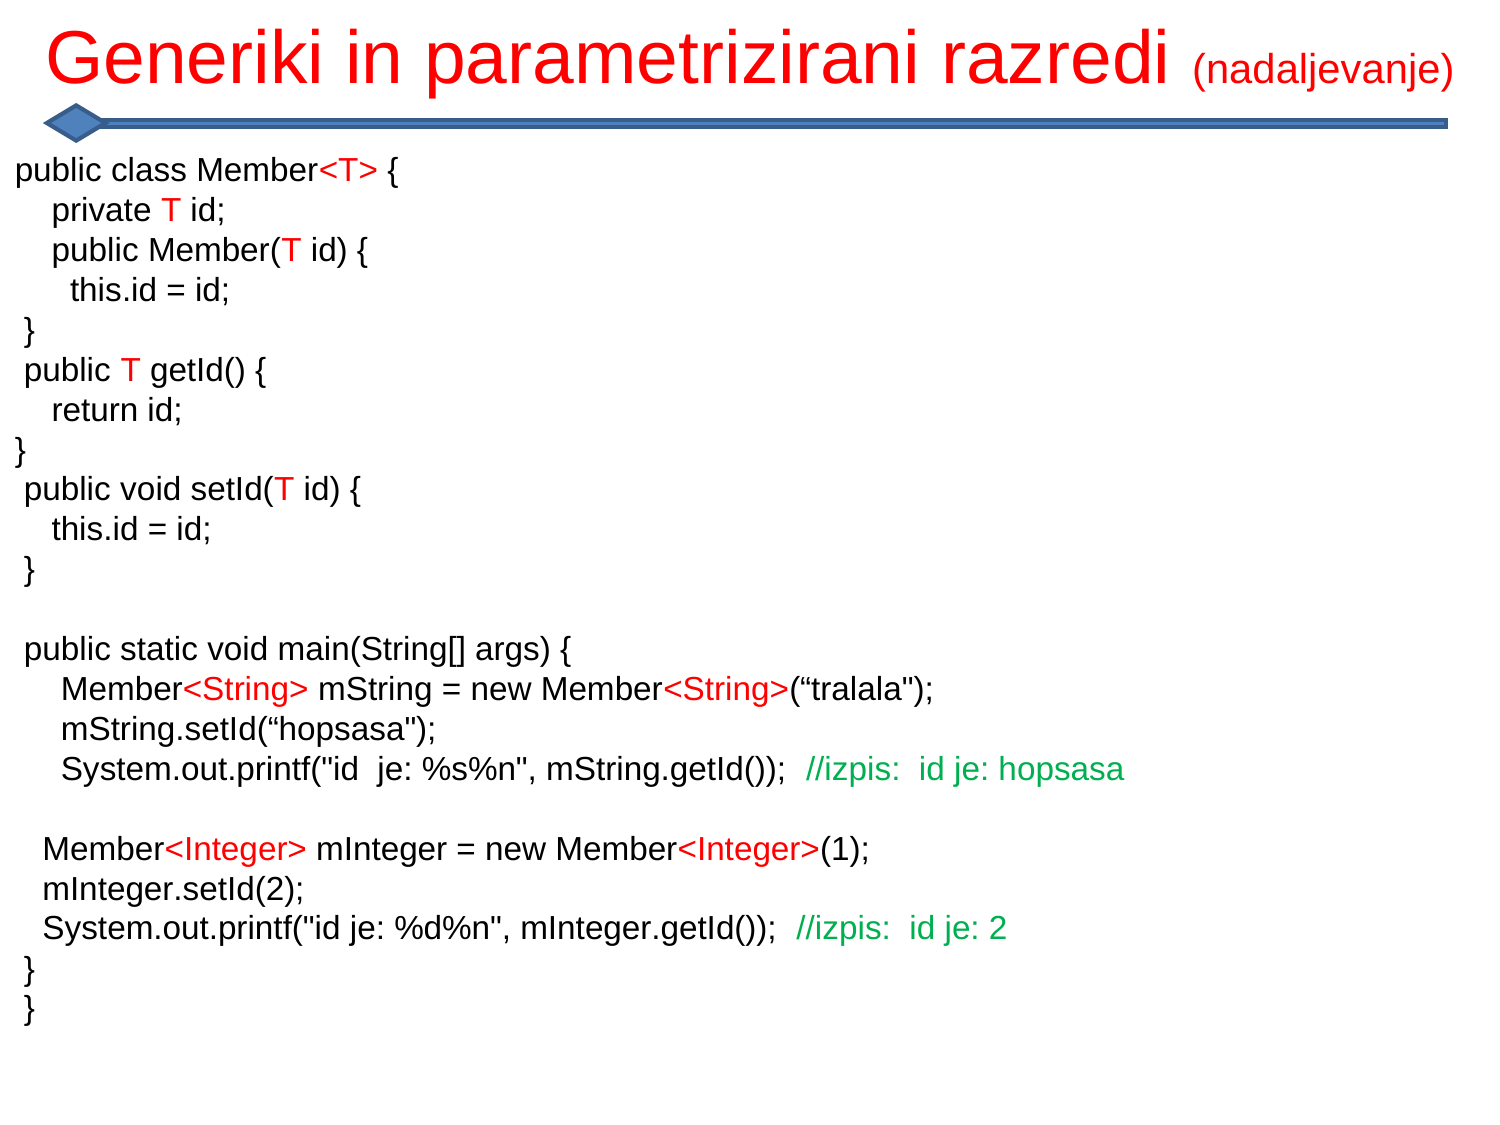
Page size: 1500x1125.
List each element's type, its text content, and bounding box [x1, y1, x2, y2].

title Generiki in parametrizirani razredi (nadaljevanje) [0, 0, 1500, 108]
text_box public class Member<T> { private T id; public Member(T id) { this.id = id; } public T getId() { return id; } public void setId(T id) { this.id = id; } public static void main(String[] args) { Member<String> mString = new Member<String>(“tralala"); mString.setId(“hopsasa"); System.out.printf("id je: %s%n", mString.getId()); //izpis: id je: hopsasa Member<Integer> mInteger = new Member<Integer>(1); mInteger.setId(2); System.out.printf("id je: %d%n", mInteger.getId()); //izpis: id je: 2 } } [0, 140, 1500, 1035]
